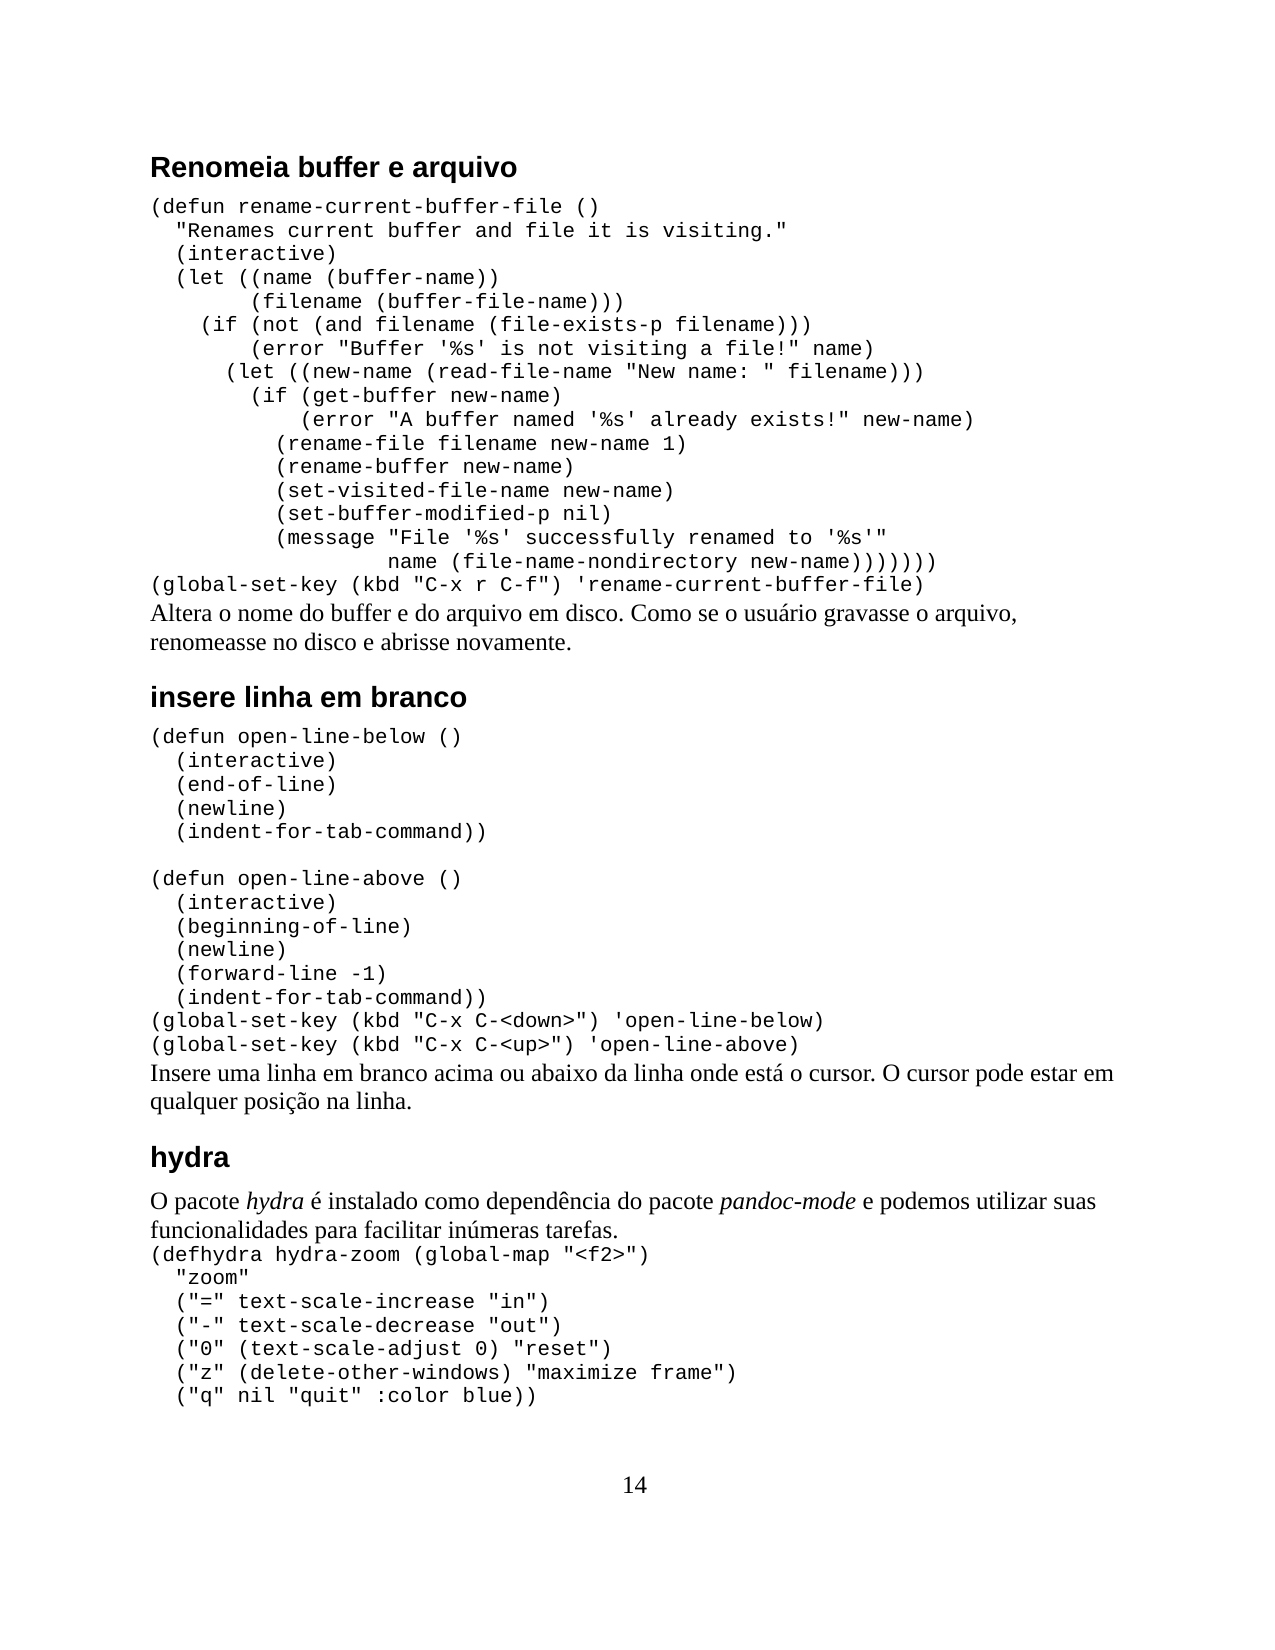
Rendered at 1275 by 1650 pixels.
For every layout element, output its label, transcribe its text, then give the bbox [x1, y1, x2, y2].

text (beginning-of-line) [150, 916, 1125, 939]
text (indent-for-tab-command)) [150, 821, 1125, 845]
text (defun open-line-below () [150, 727, 1125, 750]
text (message "File '%s' successfully renamed to '%s'" [150, 527, 1125, 551]
subtitle insere linha em branco [150, 681, 1125, 714]
text (let ((name (buffer-name)) [150, 267, 1125, 291]
text (newline) [150, 797, 1125, 821]
text (error "A buffer named '%s' already exists!" new-name) [150, 409, 1125, 432]
text (global-set-key (kbd "C-x C-<down>") 'open-line-below) [150, 1010, 1125, 1034]
text Insere uma linha em branco acima ou abaixo da linha onde está o cursor. O cursor pode estar em qualquer posição na linha. [150, 1058, 1125, 1115]
text (set-visited-file-name new-name) [150, 480, 1125, 503]
text (forward-line -1) [150, 963, 1125, 987]
text (error "Buffer '%s' is not visiting a file!" name) [150, 338, 1125, 362]
text O pacote hydra é instalado como dependência do pacote pandoc-mode e podemos utilizar suas funcionalidades para facilitar inúmeras tarefas. [150, 1186, 1125, 1244]
text ("-" text-scale-decrease "out") [150, 1314, 1125, 1338]
text (defun open-line-above () [150, 868, 1125, 892]
text (if (not (and filename (file-exists-p filename))) [150, 314, 1125, 338]
text (indent-for-tab-command)) [150, 987, 1125, 1010]
text ("q" nil "quit" :color blue)) [150, 1386, 1125, 1409]
text "Renames current buffer and file it is visiting." [150, 220, 1125, 243]
text Altera o nome do buffer e do arquivo em disco. Como se o usuário gravasse o arquivo, renomeasse no disco e abrisse novamente. [150, 598, 1125, 656]
text (interactive) [150, 750, 1125, 774]
text (global-set-key (kbd "C-x C-<up>") 'open-line-above) [150, 1034, 1125, 1058]
text (global-set-key (kbd "C-x r C-f") 'rename-current-buffer-file) [150, 574, 1125, 598]
text (filename (buffer-file-name))) [150, 291, 1125, 314]
text (if (get-buffer new-name) [150, 385, 1125, 409]
text (rename-buffer new-name) [150, 456, 1125, 480]
text (rename-file filename new-name 1) [150, 432, 1125, 456]
text ("0" (text-scale-adjust 0) "reset") [150, 1338, 1125, 1362]
text (set-buffer-modified-p nil) [150, 503, 1125, 527]
text (let ((new-name (read-file-name "New name: " filename))) [150, 362, 1125, 385]
subtitle hydra [150, 1140, 1125, 1174]
text (end-of-line) [150, 774, 1125, 797]
text (interactive) [150, 243, 1125, 267]
text ("=" text-scale-increase "in") [150, 1291, 1125, 1314]
text (newline) [150, 939, 1125, 963]
text (defhydra hydra-zoom (global-map "<f2>") [150, 1244, 1125, 1267]
text "zoom" [150, 1267, 1125, 1291]
text (defun rename-current-buffer-file () [150, 196, 1125, 220]
subtitle Renomeia buffer e arquivo [150, 150, 1125, 183]
text ("z" (delete-other-windows) "maximize frame") [150, 1362, 1125, 1386]
text name (file-name-nondirectory new-name))))))) [150, 551, 1125, 574]
text (interactive) [150, 892, 1125, 916]
